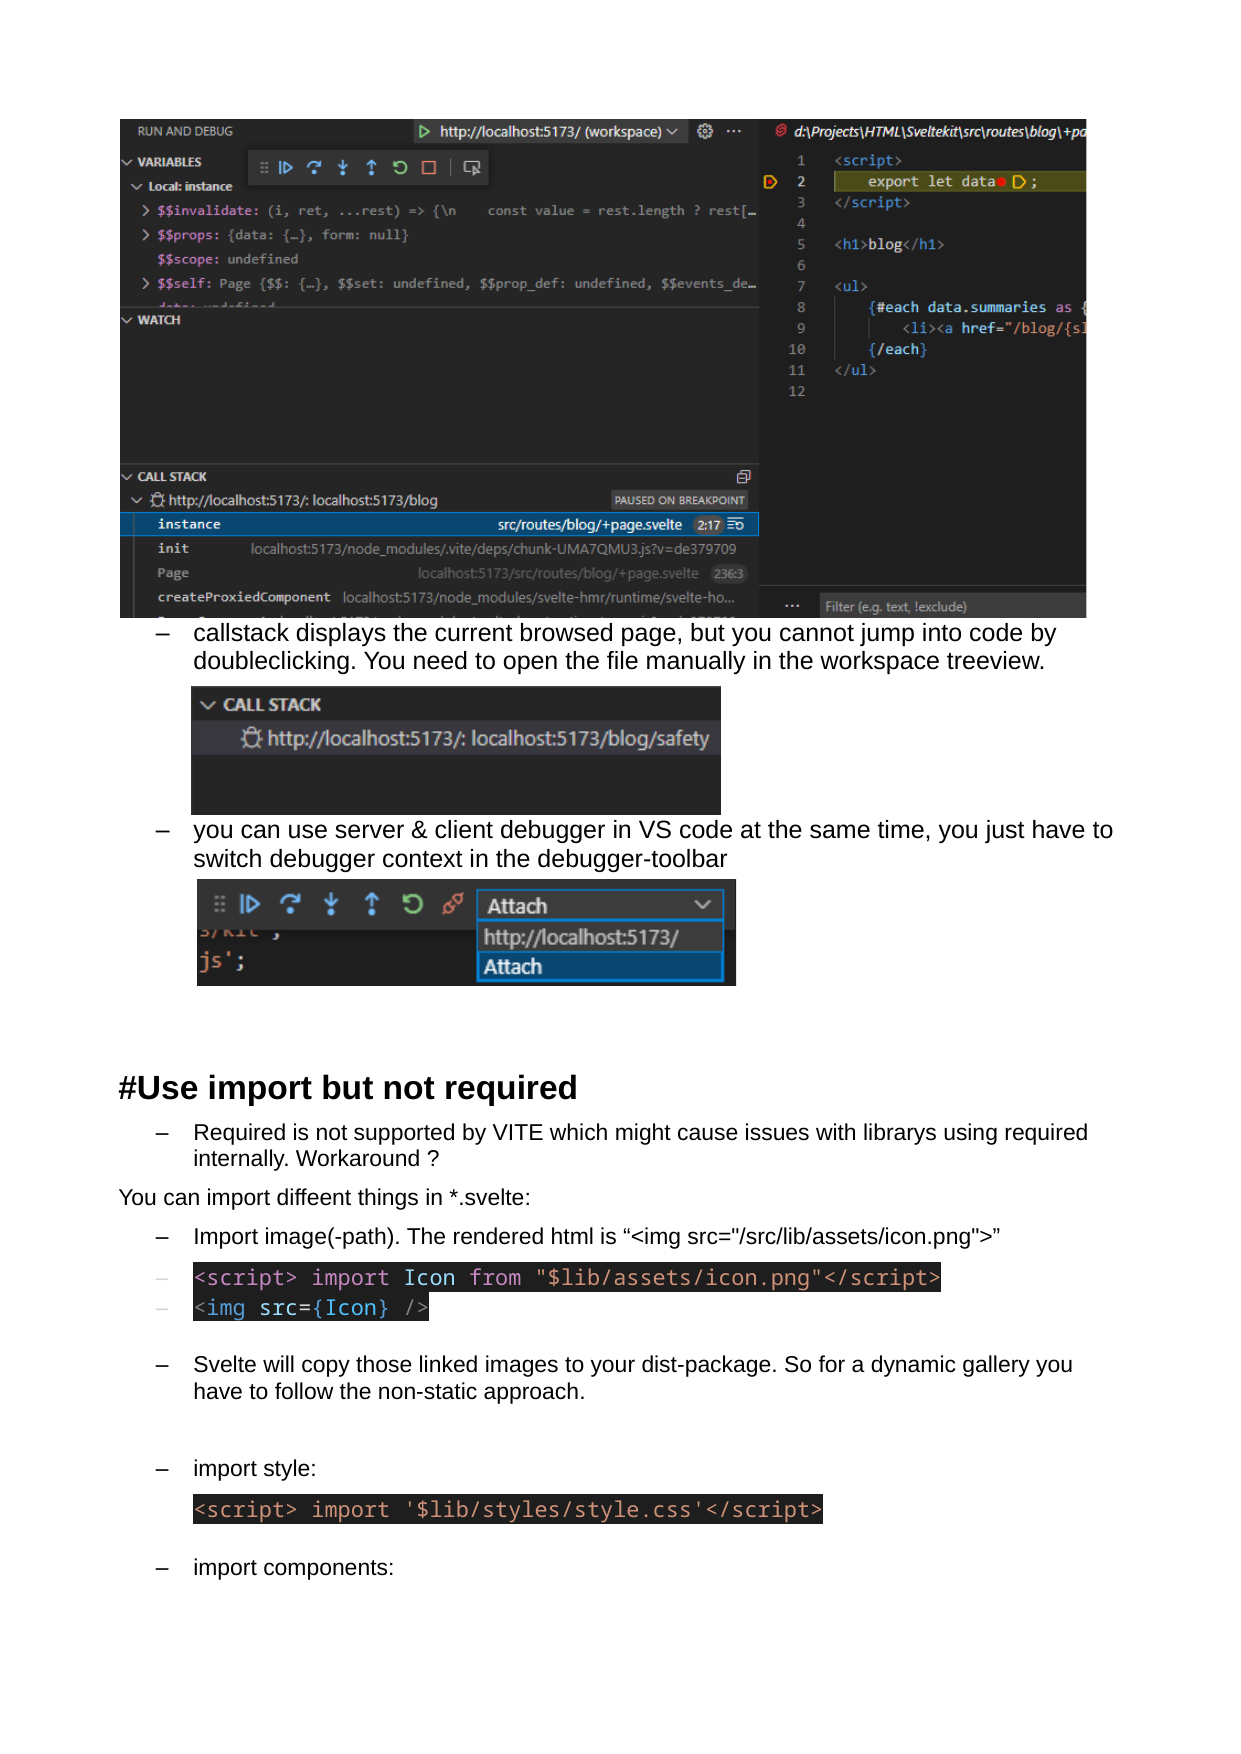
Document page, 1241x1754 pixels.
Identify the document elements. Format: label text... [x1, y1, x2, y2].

list Required is not supported by VITE which might cause issues with librarys using required internally. Workaround ? [156, 1119, 1122, 1172]
text You can import diffeent things in *.svelte: [118, 1184, 1122, 1211]
picture [191, 686, 721, 815]
list callstack displays the current browsed page, but you cannot jump into code by doubleclicking. You need to open the file manually in the workspace treeview. [156, 618, 1122, 675]
subtitle #Use import but not required [118, 1068, 1122, 1106]
list <script> import '$lib/styles/style.css'</script> [156, 1494, 1122, 1524]
list <script> import Icon from "$lib/assets/icon.png"</script> [156, 1262, 1122, 1292]
list import style: [156, 1455, 1122, 1482]
list you can use server & client debugger in VS code at the same time, you just have to switch debugger context in the debugger-toolbar [156, 675, 1122, 872]
list Import image(-path). The rendered html is “<img src="/src/lib/assets/icon.png">” [156, 1223, 1122, 1249]
list import components: [156, 1554, 1122, 1580]
list <img src={Icon} /> [156, 1292, 1122, 1321]
list Svelte will copy those linked images to your dist-package. So for a dynamic gallery you have to follow the non-static approach. [156, 1351, 1122, 1404]
picture [120, 119, 1087, 618]
